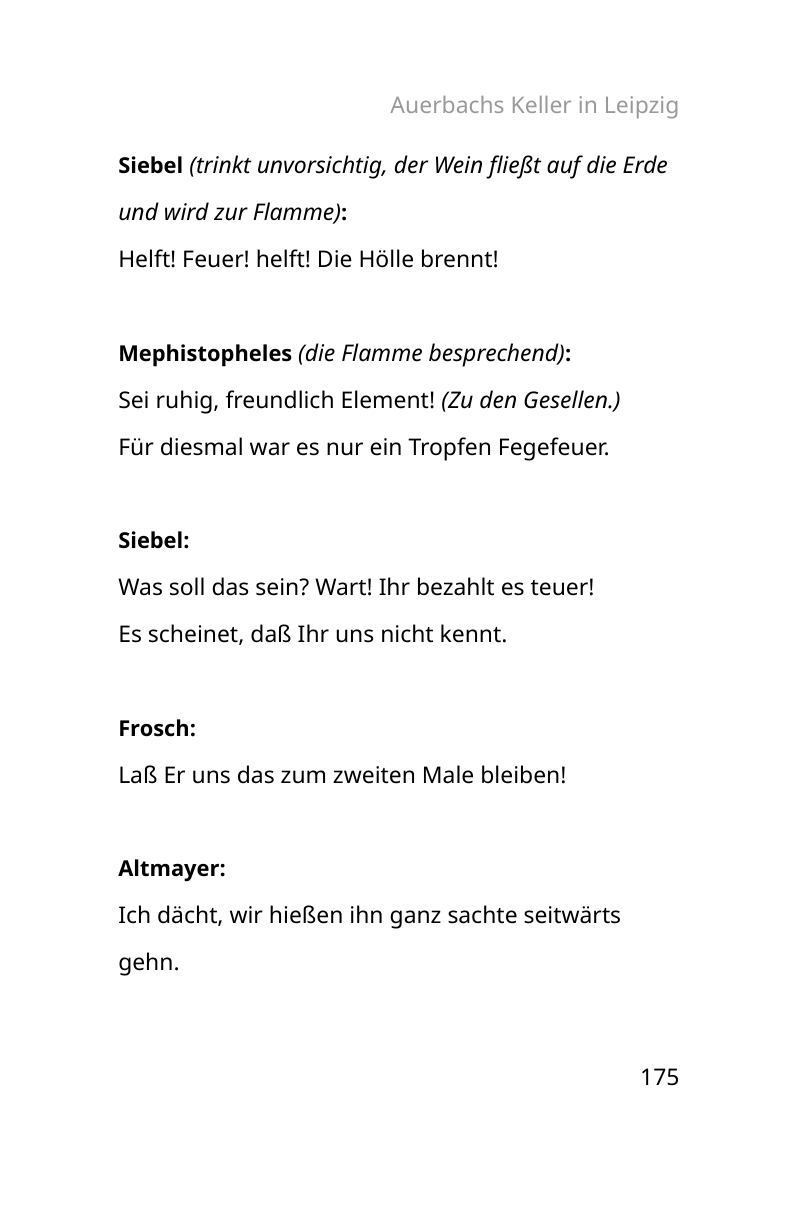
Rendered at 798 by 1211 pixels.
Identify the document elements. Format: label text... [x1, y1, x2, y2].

text Frosch: Laß Er uns das zum zweiten Male bleiben! [118, 683, 679, 790]
text Altmayer: Ich dächt, wir hießen ihn ganz sachte seitwärts gehn. [118, 823, 679, 977]
text Mephistopheles (die Flamme besprechend): Sei ruhig, freundlich Element! (Zu den Gesellen.) Für diesmal war es nur ein Tropfen Fegefeuer. [118, 308, 679, 462]
text Siebel (trinkt unvorsichtig, der Wein fließt auf die Erde und wird zur Flamme): Helft! Feuer! helft! Die Hölle brennt! [118, 149, 679, 274]
text Siebel: Was soll das sein? Wart! Ihr bezahlt es teuer! Es scheinet, daß Ihr uns nicht kennt. [118, 495, 679, 649]
